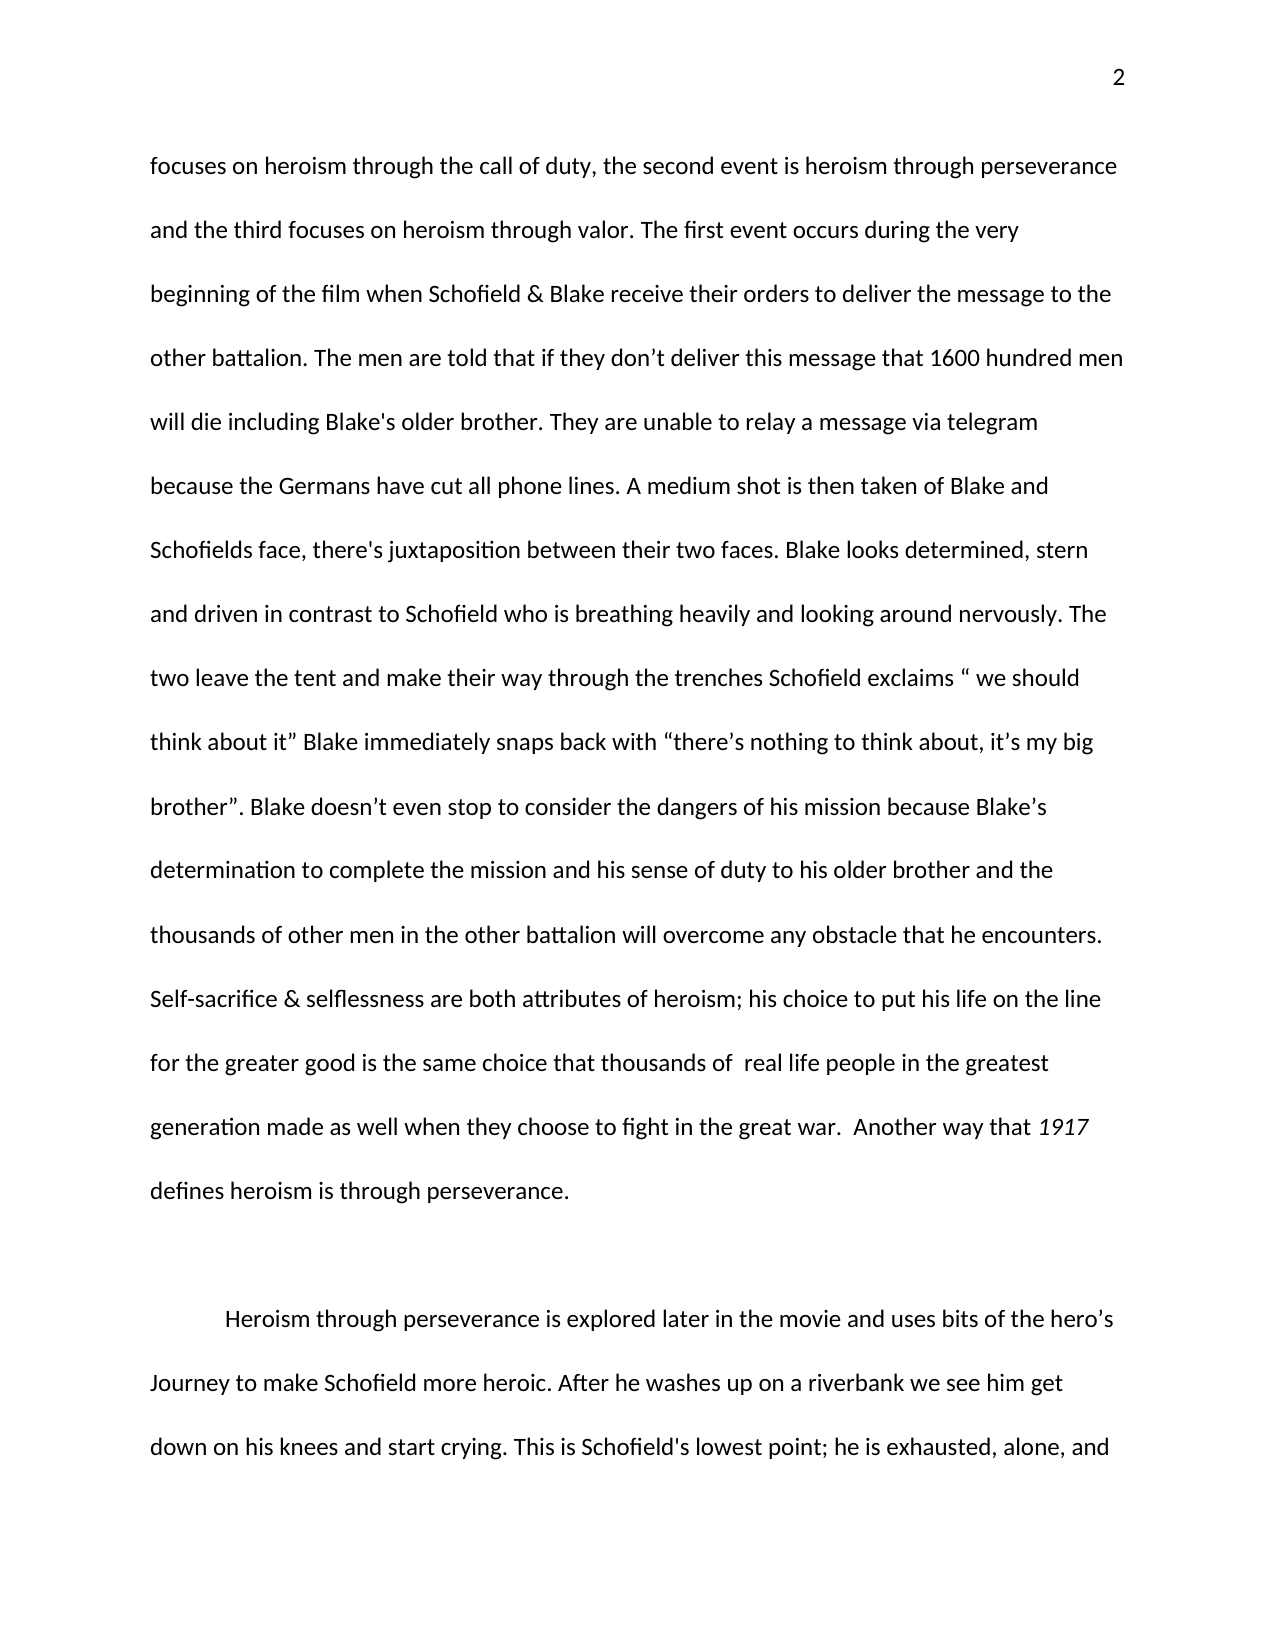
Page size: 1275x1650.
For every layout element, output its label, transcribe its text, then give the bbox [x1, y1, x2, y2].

text focuses on heroism through the call of duty, the second event is heroism through perseverance and the third focuses on heroism through valor. The first event occurs during the very beginning of the film when Schofield & Blake receive their orders to deliver the message to the other battalion. The men are told that if they don’t deliver this message that 1600 hundred men will die including Blake's older brother. They are unable to relay a message via telegram because the Germans have cut all phone lines. A medium shot is then taken of Blake and Schofields face, there's juxtaposition between their two faces. Blake looks determined, stern and driven in contrast to Schofield who is breathing heavily and looking around nervously. The two leave the tent and make their way through the trenches Schofield exclaims “ we should think about it” Blake immediately snaps back with “there’s nothing to think about, it’s my big brother”. Blake doesn’t even stop to consider the dangers of his mission because Blake’s determination to complete the mission and his sense of duty to his older brother and the thousands of other men in the other battalion will overcome any obstacle that he encounters. Self-sacrifice & selflessness are both attributes of heroism; his choice to put his life on the line for the greater good is the same choice that thousands of real life people in the greatest generation made as well when they choose to fight in the great war. Another way that 1917 defines heroism is through perseverance. Heroism through perseverance is explored later in the movie and uses bits of the hero’s Journey to make Schofield more heroic. After he washes up on a riverbank we see him get down on his knees and start crying. This is Schofield's lowest point; he is exhausted, alone, and [150, 150, 1125, 1462]
